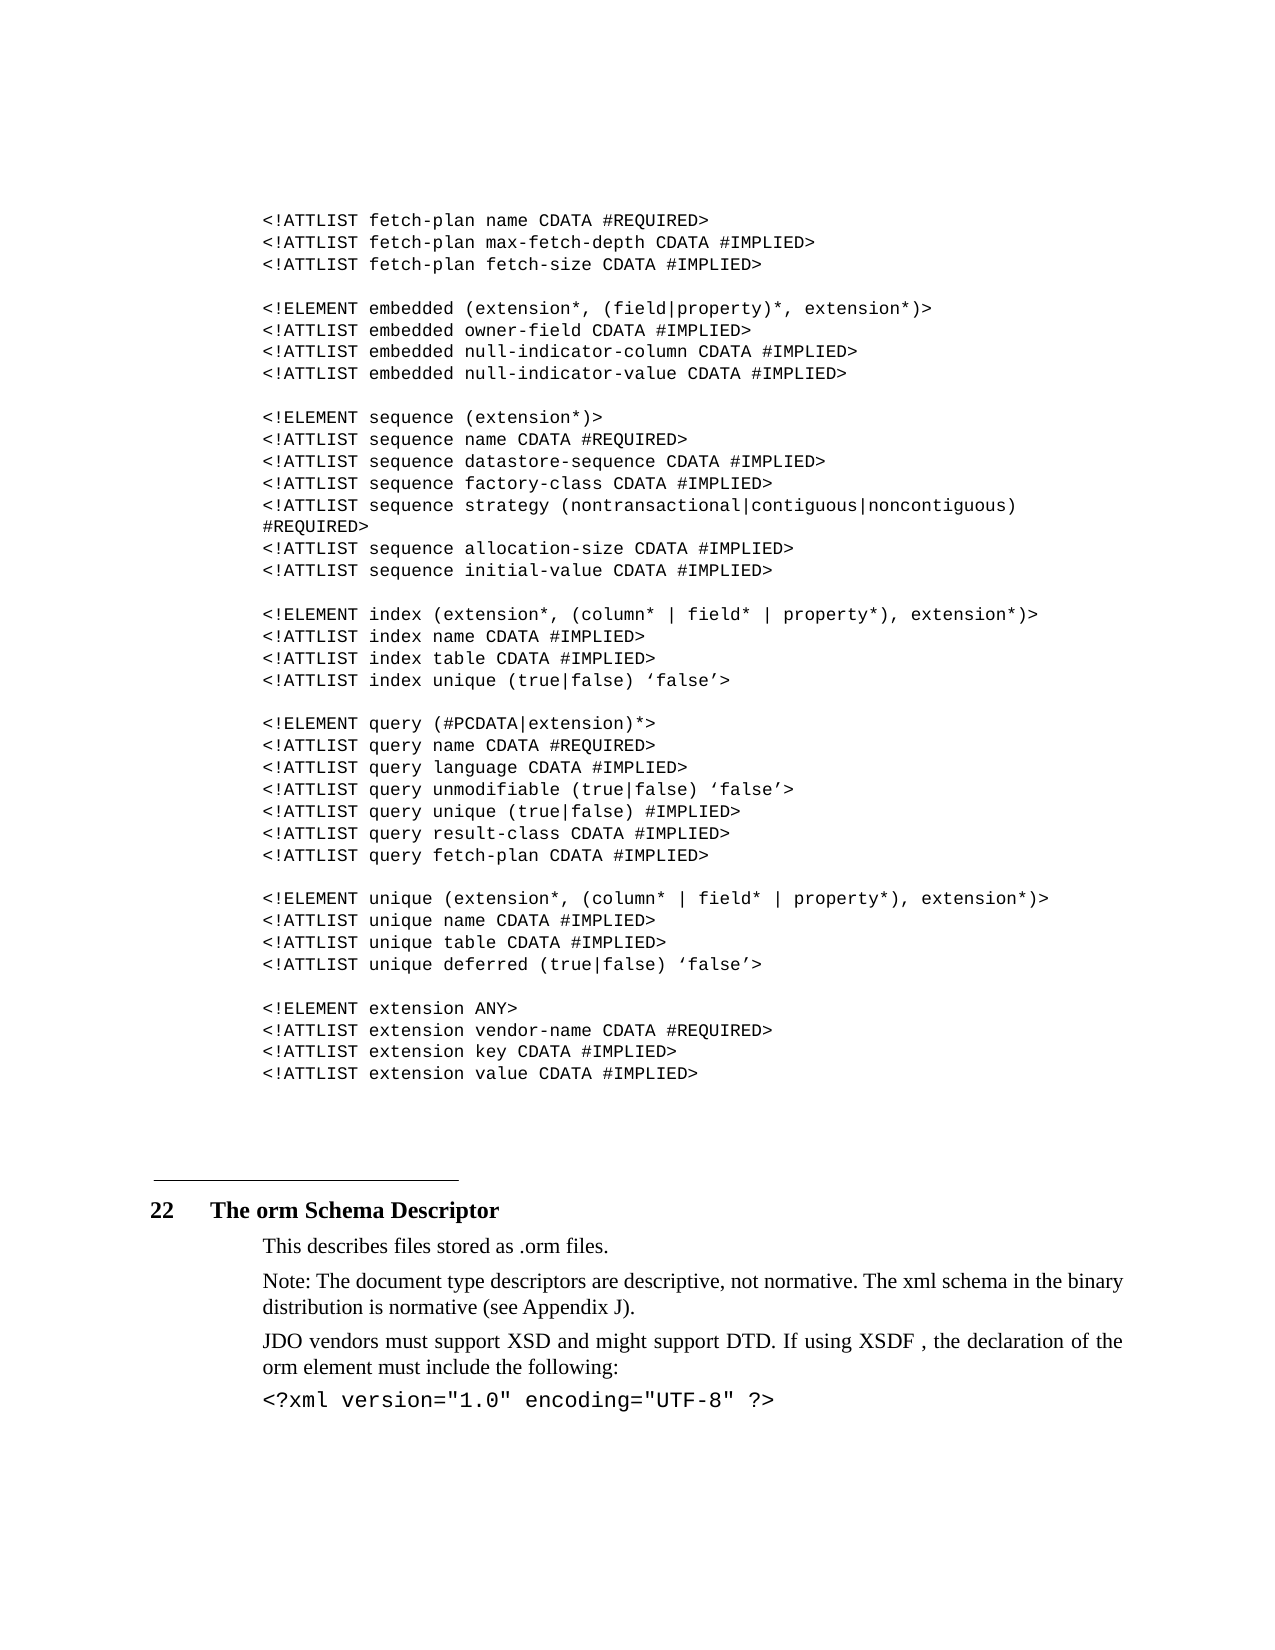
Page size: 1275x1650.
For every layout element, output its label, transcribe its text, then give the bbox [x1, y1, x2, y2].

text <!ATTLIST index unique (true|false) ‘false’> [262, 669, 1125, 691]
text <!ATTLIST sequence datastore-sequence CDATA #IMPLIED> [262, 451, 1125, 472]
text <!ATTLIST query result-class CDATA #IMPLIED> [262, 822, 1125, 844]
text Note: The document type descriptors are descriptive, not normative. The xml schema in the binary distribution is normative (see Appendix J). [262, 1267, 1125, 1319]
text <!ELEMENT index (extension*, (column* | field* | property*), extension*)> [262, 604, 1125, 626]
text <!ATTLIST fetch-plan fetch-size CDATA #IMPLIED> [262, 254, 1125, 276]
text <!ELEMENT embedded (extension*, (field|property)*, extension*)> [262, 297, 1125, 319]
text JDO vendors must support XSD and might support DTD. If using XSDF , the declaration of the orm element must include the following: [262, 1327, 1125, 1379]
text <!ATTLIST sequence strategy (nontransactional|contiguous|noncontiguous) #REQUIRED> [262, 494, 1125, 538]
text <!ATTLIST unique table CDATA #IMPLIED> [262, 932, 1125, 954]
text <!ATTLIST embedded null-indicator-value CDATA #IMPLIED> [262, 363, 1125, 385]
text <!ATTLIST unique name CDATA #IMPLIED> [262, 910, 1125, 932]
text <!ELEMENT query (#PCDATA|extension)*> [262, 713, 1125, 735]
text <!ATTLIST query unique (true|false) #IMPLIED> [262, 801, 1125, 822]
text <!ATTLIST fetch-plan name CDATA #REQUIRED> [262, 210, 1125, 232]
text <!ATTLIST sequence factory-class CDATA #IMPLIED> [262, 472, 1125, 494]
text <!ATTLIST fetch-plan max-fetch-depth CDATA #IMPLIED> [262, 232, 1125, 254]
text <!ATTLIST query unmodifiable (true|false) ‘false’> [262, 779, 1125, 801]
text <!ATTLIST extension key CDATA #IMPLIED> [262, 1041, 1125, 1063]
text <!ELEMENT extension ANY> [262, 997, 1125, 1019]
text <!ATTLIST query fetch-plan CDATA #IMPLIED> [262, 844, 1125, 866]
text <!ATTLIST index table CDATA #IMPLIED> [262, 647, 1125, 669]
text <!ATTLIST sequence allocation-size CDATA #IMPLIED> [262, 538, 1125, 560]
text <!ATTLIST sequence initial-value CDATA #IMPLIED> [262, 560, 1125, 582]
text <!ATTLIST extension vendor-name CDATA #REQUIRED> [262, 1019, 1125, 1041]
text <?xml version="1.0" encoding="UTF-8" ?> [262, 1388, 1125, 1414]
text This describes files stored as .orm files. [262, 1232, 1125, 1258]
text <!ATTLIST extension value CDATA #IMPLIED> [262, 1063, 1125, 1085]
text <!ATTLIST sequence name CDATA #REQUIRED> [262, 429, 1125, 451]
text <!ATTLIST index name CDATA #IMPLIED> [262, 626, 1125, 647]
text <!ATTLIST query name CDATA #REQUIRED> [262, 735, 1125, 757]
text <!ATTLIST unique deferred (true|false) ‘false’> [262, 954, 1125, 976]
text <!ATTLIST embedded null-indicator-column CDATA #IMPLIED> [262, 341, 1125, 363]
text <!ELEMENT unique (extension*, (column* | field* | property*), extension*)> [262, 888, 1125, 910]
text <!ATTLIST embedded owner-field CDATA #IMPLIED> [262, 319, 1125, 341]
text <!ELEMENT sequence (extension*)> [262, 407, 1125, 429]
text <!ATTLIST query language CDATA #IMPLIED> [262, 757, 1125, 779]
subtitle The orm Schema Descriptor [150, 1196, 1125, 1224]
